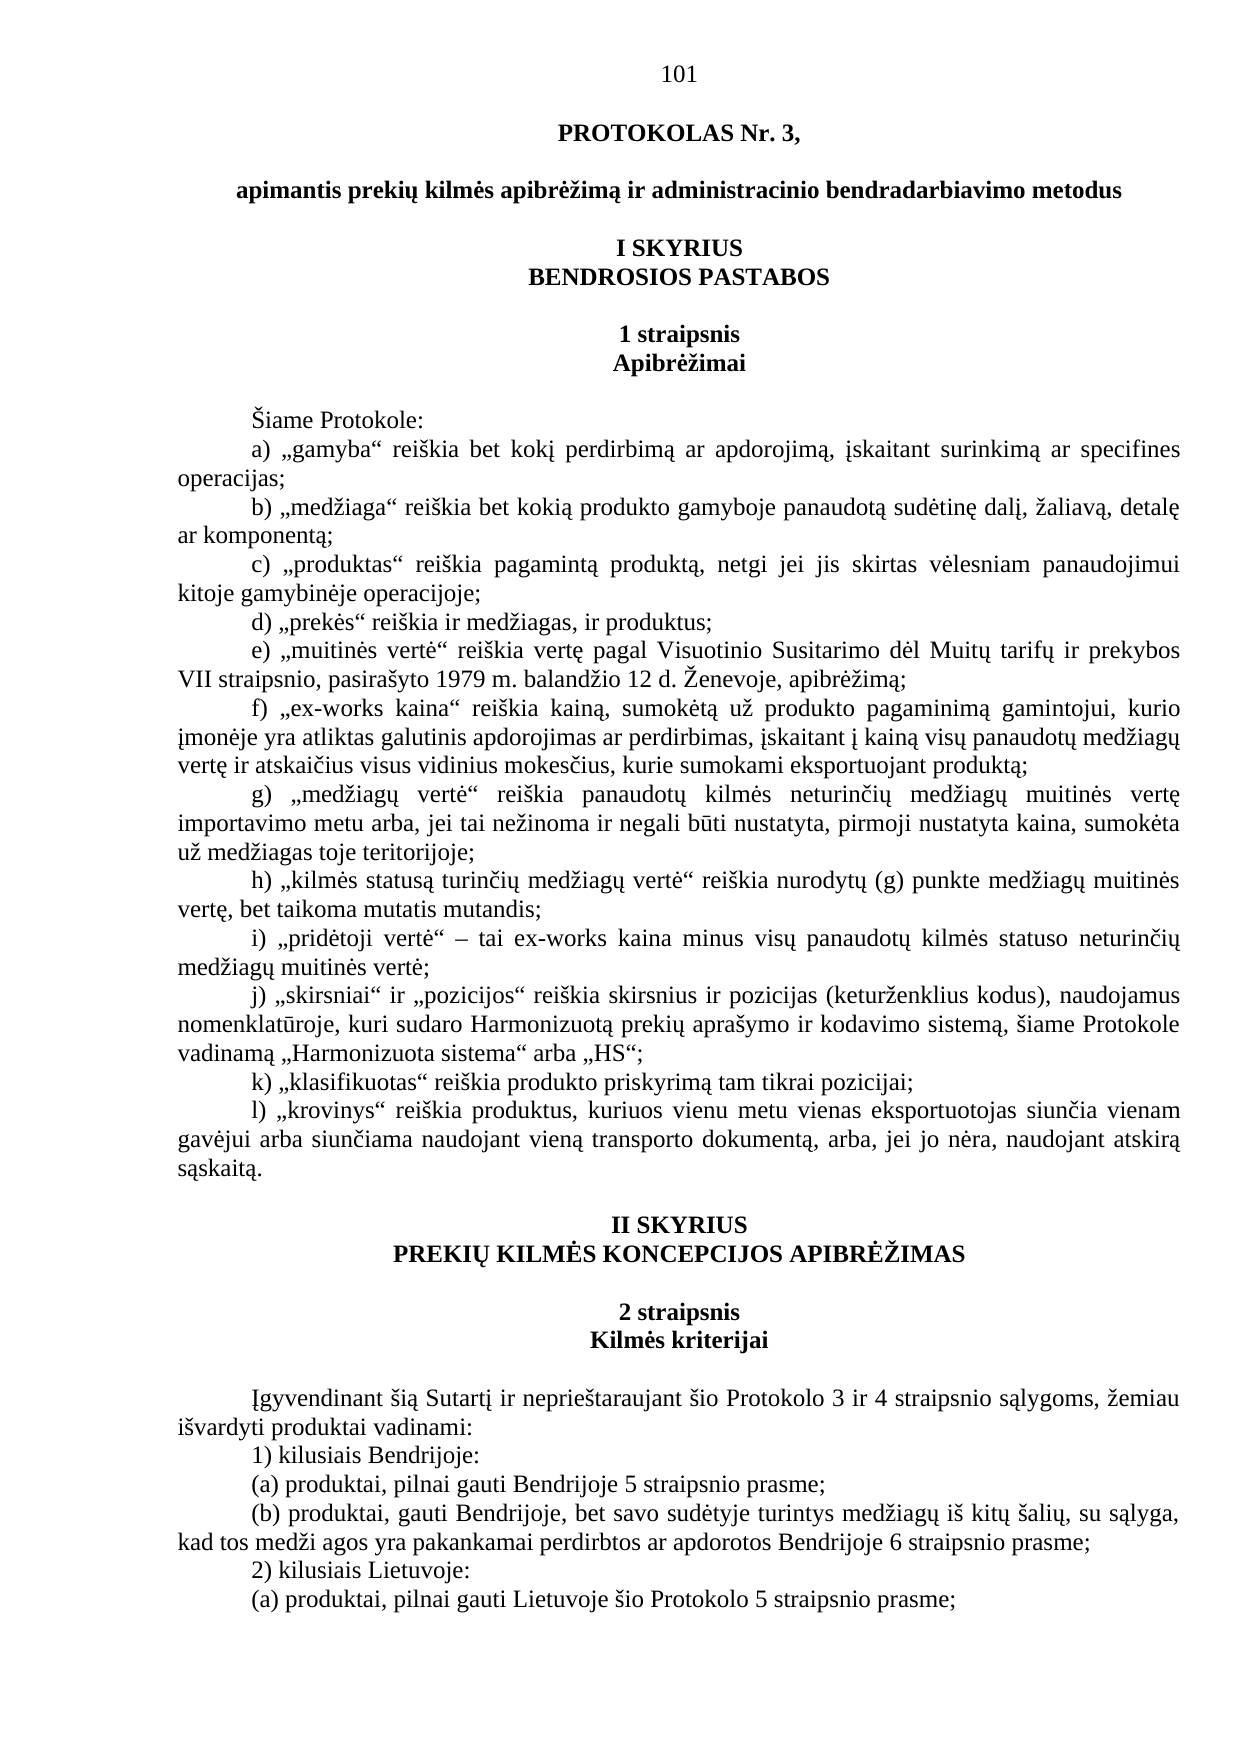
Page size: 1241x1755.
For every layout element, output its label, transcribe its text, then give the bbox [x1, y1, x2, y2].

text I SKYRIUS [177, 233, 1181, 262]
text PREKIŲ KILMĖS KONCEPCIJOS APIBRĖŽIMAS [177, 1239, 1181, 1268]
text f) „ex-works kaina“ reiškia kainą, sumokėtą už produkto pagaminimą gamintojui, kurio įmonėje yra atliktas galutinis apdorojimas ar perdirbimas, įskaitant į kainą visų panaudotų medžiagų vertę ir atskaičius visus vidinius mokesčius, kurie sumokami eksportuojant produktą; [177, 693, 1181, 779]
text b) „medžiaga“ reiškia bet kokią produkto gamyboje panaudotą sudėtinę dalį, žaliavą, detalę ar komponentą; [177, 492, 1181, 549]
text i) „pridėtoji vertė“ – tai ex-works kaina minus visų panaudotų kilmės statuso neturinčių medžiagų muitinės vertė; [177, 923, 1181, 981]
text Kilmės kriterijai [177, 1326, 1181, 1354]
text 1) kilusiais Bendrijoje: [177, 1441, 1181, 1469]
text (b) produktai, gauti Bendrijoje, bet savo sudėtyje turintys medžiagų iš kitų šalių, su sąlyga, kad tos medži agos yra pakankamai perdirbtos ar apdorotos Bendrijoje 6 straipsnio prasme; [177, 1498, 1181, 1556]
text (a) produktai, pilnai gauti Lietuvoje šio Protokolo 5 straipsnio prasme; [177, 1584, 1181, 1613]
text 2 straipsnis [177, 1297, 1181, 1326]
text (a) produktai, pilnai gauti Bendrijoje 5 straipsnio prasme; [177, 1469, 1181, 1498]
text d) „prekės“ reiškia ir medžiagas, ir produktus; [177, 607, 1181, 636]
text II SKYRIUS [177, 1211, 1181, 1239]
text PROTOKOLAS Nr. 3, [177, 118, 1181, 147]
text Apibrėžimai [177, 348, 1181, 377]
text Įgyvendinant šią Sutartį ir neprieštaraujant šio Protokolo 3 ir 4 straipsnio sąlygoms, žemiau išvardyti produktai vadinami: [177, 1383, 1181, 1441]
text j) „skirsniai“ ir „pozicijos“ reiškia skirsnius ir pozicijas (keturženklius kodus), naudojamus nomenklatūroje, kuri sudaro Harmonizuotą prekių aprašymo ir kodavimo sistemą, šiame Protokole vadinamą „Harmonizuota sistema“ arba „HS“; [177, 981, 1181, 1067]
text e) „muitinės vertė“ reiškia vertę pagal Visuotinio Susitarimo dėl Muitų tarifų ir prekybos VII straipsnio, pasirašyto 1979 m. balandžio 12 d. Ženevoje, apibrėžimą; [177, 636, 1181, 693]
text Šiame Protokole: [177, 406, 1181, 434]
text BENDROSIOS PASTABOS [177, 262, 1181, 291]
text h) „kilmės statusą turinčių medžiagų vertė“ reiškia nurodytų (g) punkte medžiagų muitinės vertę, bet taikoma mutatis mutandis; [177, 866, 1181, 923]
text l) „krovinys“ reiškia produktus, kuriuos vienu metu vienas eksportuotojas siunčia vienam gavėjui arba siunčiama naudojant vieną transporto dokumentą, arba, jei jo nėra, naudojant atskirą sąskaitą. [177, 1096, 1181, 1182]
text g) „medžiagų vertė“ reiškia panaudotų kilmės neturinčių medžiagų muitinės vertę importavimo metu arba, jei tai nežinoma ir negali būti nustatyta, pirmoji nustatyta kaina, sumokėta už medžiagas toje teritorijoje; [177, 779, 1181, 866]
text a) „gamyba“ reiškia bet kokį perdirbimą ar apdorojimą, įskaitant surinkimą ar specifines operacijas; [177, 434, 1181, 492]
text 2) kilusiais Lietuvoje: [177, 1556, 1181, 1584]
text k) „klasifikuotas“ reiškia produkto priskyrimą tam tikrai pozicijai; [177, 1067, 1181, 1096]
text apimantis prekių kilmės apibrėžimą ir administracinio bendradarbiavimo metodus [177, 176, 1181, 204]
text c) „produktas“ reiškia pagamintą produktą, netgi jei jis skirtas vėlesniam panaudojimui kitoje gamybinėje operacijoje; [177, 549, 1181, 607]
text 1 straipsnis [177, 319, 1181, 348]
